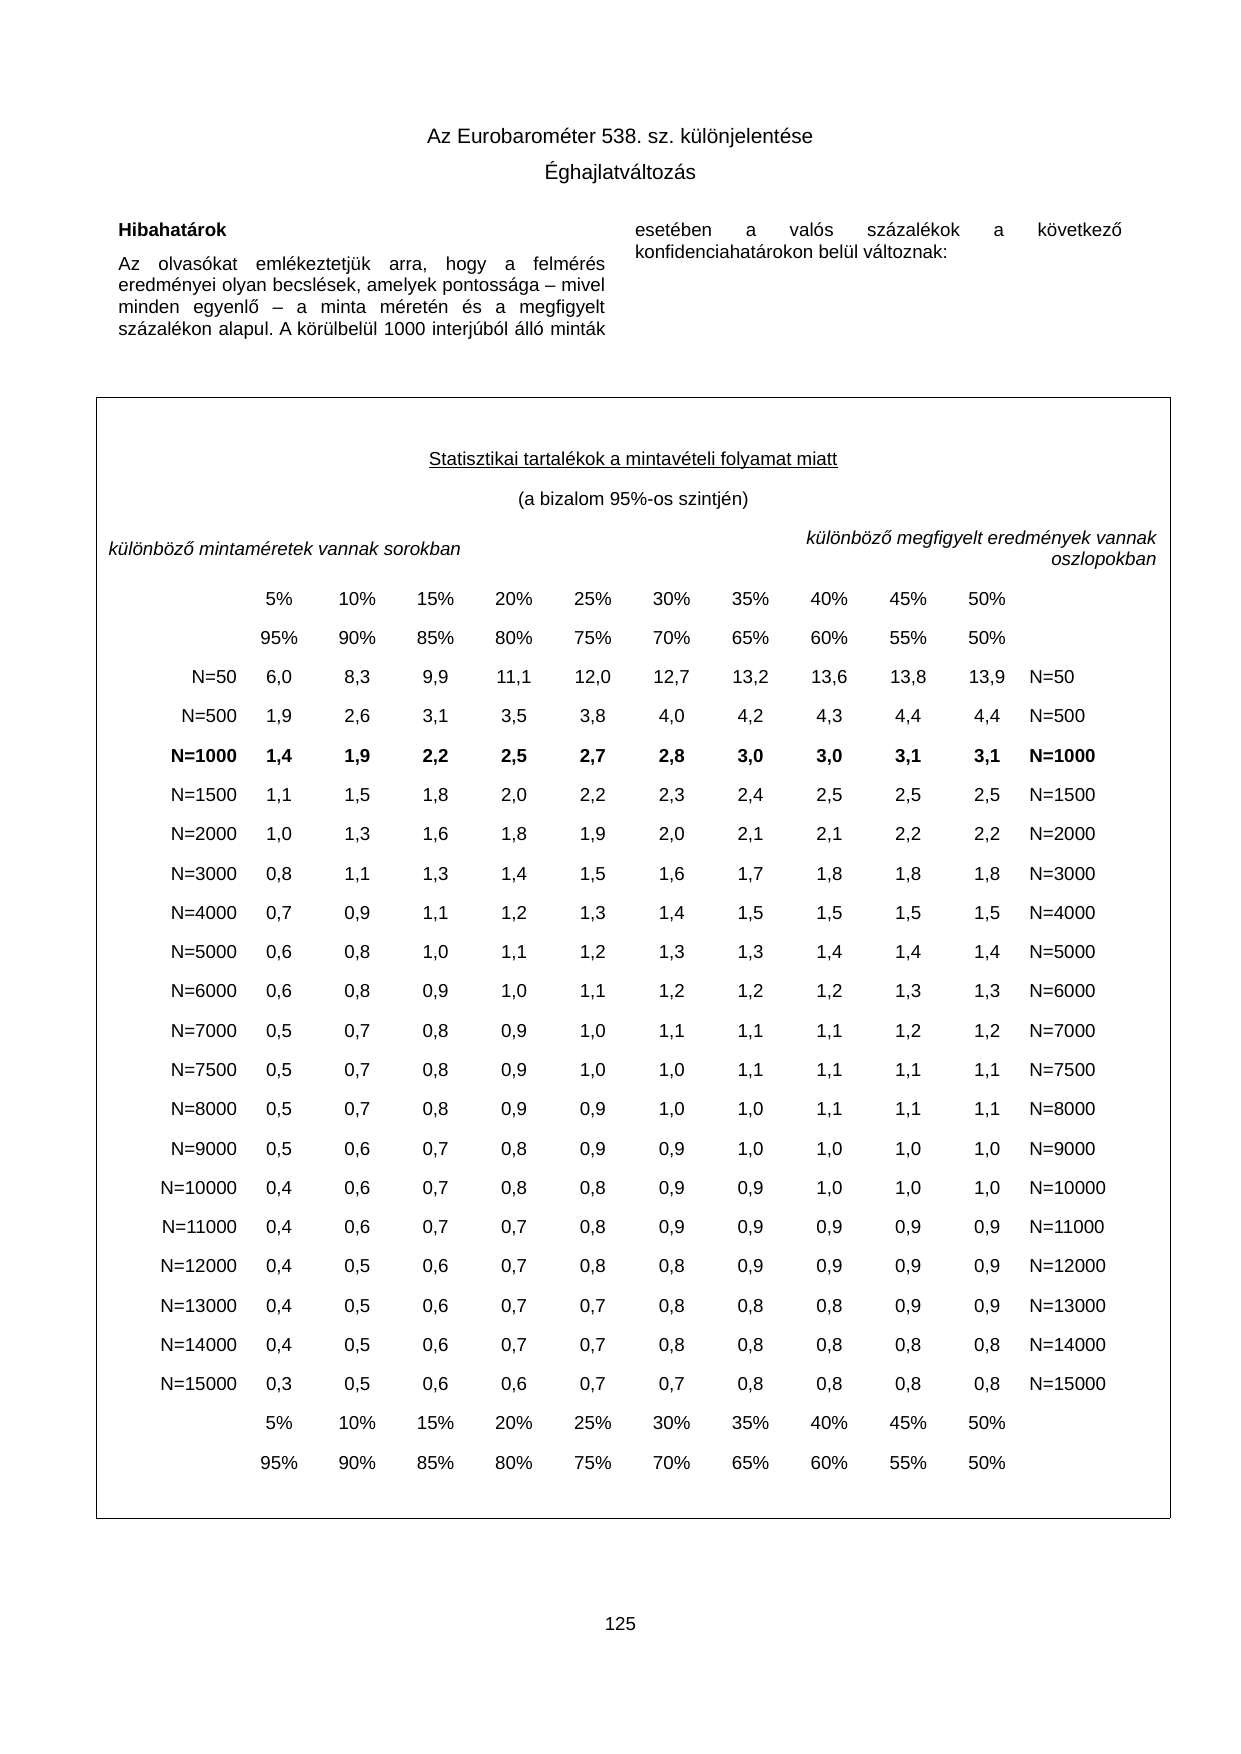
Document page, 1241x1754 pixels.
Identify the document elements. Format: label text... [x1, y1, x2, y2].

table_cell 1,4 [948, 932, 1026, 971]
table_cell 1,3 [711, 932, 790, 971]
table_cell 0,8 [948, 1364, 1026, 1403]
table_cell 0,9 [790, 1246, 868, 1286]
table_cell N=50 [1026, 657, 1161, 696]
table_cell 10% [318, 1403, 396, 1443]
table_cell 90% [318, 618, 396, 657]
table_cell 0,4 [240, 1207, 318, 1246]
table_cell 0,5 [318, 1364, 396, 1403]
table_cell 0,7 [474, 1286, 553, 1325]
table_cell 2,8 [632, 736, 711, 775]
table_cell N=15000 [1026, 1364, 1161, 1403]
table_cell 25% [553, 1403, 632, 1443]
table_cell 1,8 [396, 775, 474, 814]
table_cell 0,8 [474, 1168, 553, 1207]
table_cell 0,5 [318, 1246, 396, 1286]
table_cell 0,5 [318, 1286, 396, 1325]
table_cell 0,5 [240, 1050, 318, 1089]
table_cell 1,3 [632, 932, 711, 971]
table_cell 1,2 [553, 932, 632, 971]
table_cell 2,6 [318, 696, 396, 736]
table_cell 0,8 [318, 971, 396, 1011]
table_cell 85% [396, 618, 474, 657]
table_cell 1,0 [790, 1129, 868, 1168]
table_cell 1,4 [869, 932, 947, 971]
table_cell 75% [553, 618, 632, 657]
table_cell 0,9 [553, 1129, 632, 1168]
table_cell 1,0 [869, 1168, 947, 1207]
table_cell 25% [553, 579, 632, 618]
table_cell N=6000 [105, 971, 240, 1011]
table_cell 0,7 [240, 893, 318, 932]
table_cell 0,3 [240, 1364, 318, 1403]
table_cell 0,8 [318, 932, 396, 971]
table_cell 0,9 [396, 971, 474, 1011]
table_cell 1,0 [396, 932, 474, 971]
table_cell 13,8 [869, 657, 947, 696]
table_cell 40% [790, 579, 868, 618]
table_cell 3,1 [948, 736, 1026, 775]
table_cell 1,0 [790, 1168, 868, 1207]
table_cell N=3000 [105, 854, 240, 893]
table_cell 0,8 [948, 1325, 1026, 1364]
table_cell 1,8 [790, 854, 868, 893]
table_cell 55% [869, 618, 947, 657]
table_cell 2,2 [869, 814, 947, 853]
table_cell 0,8 [711, 1325, 790, 1364]
table_cell 0,4 [240, 1286, 318, 1325]
table_cell 0,6 [240, 971, 318, 1011]
table_cell [1026, 1403, 1161, 1443]
table_cell N=5000 [1026, 932, 1161, 971]
table_cell 0,7 [553, 1364, 632, 1403]
table_cell 1,1 [711, 1011, 790, 1050]
table_cell 0,6 [396, 1246, 474, 1286]
table_cell 0,9 [948, 1207, 1026, 1246]
table_cell 5% [240, 579, 318, 618]
table_cell 1,8 [869, 854, 947, 893]
table_cell 0,5 [240, 1089, 318, 1128]
table_cell 0,6 [318, 1207, 396, 1246]
table_cell 1,1 [948, 1089, 1026, 1128]
table_cell 2,5 [790, 775, 868, 814]
table_cell 0,7 [396, 1168, 474, 1207]
table_cell [1026, 618, 1161, 657]
table_cell 0,8 [632, 1286, 711, 1325]
table_cell 0,9 [948, 1286, 1026, 1325]
table_cell 60% [790, 618, 868, 657]
table_cell N=8000 [1026, 1089, 1161, 1128]
table_cell 1,4 [790, 932, 868, 971]
table_cell 1,2 [711, 971, 790, 1011]
table_cell N=11000 [1026, 1207, 1161, 1246]
table_cell 3,1 [869, 736, 947, 775]
table_cell 2,2 [396, 736, 474, 775]
table_cell 1,1 [396, 893, 474, 932]
table_cell N=2000 [105, 814, 240, 853]
table_cell 1,5 [790, 893, 868, 932]
table_cell 1,1 [553, 971, 632, 1011]
table_cell 2,5 [474, 736, 553, 775]
table_cell 55% [869, 1443, 947, 1482]
table_cell N=9000 [1026, 1129, 1161, 1168]
table_cell N=8000 [105, 1089, 240, 1128]
table_cell N=11000 [105, 1207, 240, 1246]
table_cell N=6000 [1026, 971, 1161, 1011]
table_header Statisztikai tartalékok a mintavételi folyamat miatt [105, 439, 1161, 478]
table_cell 70% [632, 1443, 711, 1482]
table_cell 1,3 [396, 854, 474, 893]
table_cell 0,6 [396, 1364, 474, 1403]
table_cell [105, 579, 240, 618]
table_cell 1,5 [553, 854, 632, 893]
table_cell 0,4 [240, 1246, 318, 1286]
table_cell [1026, 579, 1161, 618]
table_cell 70% [632, 618, 711, 657]
table_cell 0,6 [240, 932, 318, 971]
table_cell 1,0 [948, 1168, 1026, 1207]
table_cell 0,7 [474, 1246, 553, 1286]
table_cell 0,8 [396, 1050, 474, 1089]
table_cell 12,0 [553, 657, 632, 696]
table_cell N=50 [105, 657, 240, 696]
table_cell 1,9 [240, 696, 318, 736]
table_cell 35% [711, 1403, 790, 1443]
table_cell 0,8 [711, 1364, 790, 1403]
table_cell N=4000 [105, 893, 240, 932]
table_cell 1,3 [869, 971, 947, 1011]
table_cell 20% [474, 579, 553, 618]
table_cell 1,5 [318, 775, 396, 814]
table_cell 0,8 [711, 1286, 790, 1325]
table_cell 1,6 [632, 854, 711, 893]
table_cell 0,7 [396, 1207, 474, 1246]
table_cell 2,2 [948, 814, 1026, 853]
table_cell 40% [790, 1403, 868, 1443]
table_cell 1,0 [711, 1129, 790, 1168]
table_cell [553, 518, 632, 579]
table_cell 1,6 [396, 814, 474, 853]
table_cell N=13000 [105, 1286, 240, 1325]
table_cell 0,6 [318, 1168, 396, 1207]
table_cell 0,9 [948, 1246, 1026, 1286]
table_cell 50% [948, 618, 1026, 657]
table_cell 8,3 [318, 657, 396, 696]
table_cell 0,9 [318, 893, 396, 932]
table_cell 0,4 [240, 1168, 318, 1207]
table_cell 30% [632, 1403, 711, 1443]
table_cell 0,5 [240, 1011, 318, 1050]
table_cell 0,9 [869, 1207, 947, 1246]
table_cell N=14000 [105, 1325, 240, 1364]
table_cell 4,0 [632, 696, 711, 736]
table_cell 2,0 [474, 775, 553, 814]
table_cell 2,3 [632, 775, 711, 814]
table_cell 1,5 [948, 893, 1026, 932]
table_cell 65% [711, 618, 790, 657]
table_cell N=1000 [105, 736, 240, 775]
table_cell 0,7 [318, 1011, 396, 1050]
table_cell 1,7 [711, 854, 790, 893]
table_cell 1,1 [790, 1089, 868, 1128]
table_cell 0,9 [474, 1011, 553, 1050]
table_cell 1,0 [553, 1050, 632, 1089]
table_cell 30% [632, 579, 711, 618]
table_cell 0,7 [318, 1089, 396, 1128]
table_cell 1,0 [632, 1089, 711, 1128]
table_cell 2,5 [948, 775, 1026, 814]
table_cell (a bizalom 95%-os szintjén) [105, 479, 1161, 518]
table_cell 0,9 [711, 1207, 790, 1246]
table_cell 0,7 [474, 1207, 553, 1246]
table_cell 1,4 [474, 854, 553, 893]
table_cell 1,0 [240, 814, 318, 853]
table_cell 50% [948, 1403, 1026, 1443]
table_cell 1,2 [948, 1011, 1026, 1050]
table_cell 0,7 [318, 1050, 396, 1089]
table_cell 1,2 [632, 971, 711, 1011]
table_cell 4,2 [711, 696, 790, 736]
table_cell 1,5 [869, 893, 947, 932]
table_cell 0,8 [869, 1364, 947, 1403]
table_cell 35% [711, 579, 790, 618]
table_cell 1,3 [948, 971, 1026, 1011]
table_cell 0,8 [553, 1168, 632, 1207]
table_cell N=7500 [1026, 1050, 1161, 1089]
table_cell különböző mintaméretek vannak sorokban [105, 518, 553, 579]
table_cell 2,2 [553, 775, 632, 814]
table_cell N=12000 [1026, 1246, 1161, 1286]
table_cell 0,7 [474, 1325, 553, 1364]
table_cell 20% [474, 1403, 553, 1443]
table_cell 3,8 [553, 696, 632, 736]
table_cell 0,7 [396, 1129, 474, 1168]
table_cell 1,0 [711, 1089, 790, 1128]
table_cell 0,6 [396, 1286, 474, 1325]
table_cell 4,4 [869, 696, 947, 736]
table_cell N=10000 [105, 1168, 240, 1207]
table_cell 0,7 [553, 1286, 632, 1325]
table_cell 90% [318, 1443, 396, 1482]
table_cell [632, 518, 711, 579]
text Hibahatárok [118, 219, 605, 241]
table_cell 45% [869, 579, 947, 618]
table_cell [105, 618, 240, 657]
table_cell N=4000 [1026, 893, 1161, 932]
table_cell N=1500 [1026, 775, 1161, 814]
table_cell 2,0 [632, 814, 711, 853]
table_cell 12,7 [632, 657, 711, 696]
table_cell 0,6 [396, 1325, 474, 1364]
table_cell 1,1 [711, 1050, 790, 1089]
table_cell különböző megfigyelt eredmények vannak oszlopokban [711, 518, 1161, 579]
table_cell 0,7 [632, 1364, 711, 1403]
table_cell 2,1 [790, 814, 868, 853]
table_cell 85% [396, 1443, 474, 1482]
table_cell N=7500 [105, 1050, 240, 1089]
table_cell 1,0 [632, 1050, 711, 1089]
table_cell 2,7 [553, 736, 632, 775]
table_cell 0,4 [240, 1325, 318, 1364]
table_cell 3,5 [474, 696, 553, 736]
table_cell 1,1 [790, 1011, 868, 1050]
table_cell N=5000 [105, 932, 240, 971]
table_cell 13,6 [790, 657, 868, 696]
table_cell 0,9 [869, 1246, 947, 1286]
table_cell 1,1 [790, 1050, 868, 1089]
table_cell 0,8 [790, 1286, 868, 1325]
table_cell 4,4 [948, 696, 1026, 736]
table_cell 3,1 [396, 696, 474, 736]
table_cell 95% [240, 618, 318, 657]
table_cell 0,9 [711, 1246, 790, 1286]
table_cell 15% [396, 1403, 474, 1443]
table_cell 1,0 [869, 1129, 947, 1168]
table_cell N=15000 [105, 1364, 240, 1403]
table_cell 5% [240, 1403, 318, 1443]
table_cell 50% [948, 1443, 1026, 1482]
table_cell [1026, 1443, 1161, 1482]
table_cell 50% [948, 579, 1026, 618]
table_cell 2,4 [711, 775, 790, 814]
table_cell 0,8 [632, 1325, 711, 1364]
table_cell 0,8 [790, 1325, 868, 1364]
table_cell 1,1 [240, 775, 318, 814]
table_cell 1,0 [474, 971, 553, 1011]
table_cell N=2000 [1026, 814, 1161, 853]
table_cell 1,9 [318, 736, 396, 775]
table_cell 0,8 [474, 1129, 553, 1168]
table_cell N=10000 [1026, 1168, 1161, 1207]
table_cell N=9000 [105, 1129, 240, 1168]
table_cell N=3000 [1026, 854, 1161, 893]
table_cell 9,9 [396, 657, 474, 696]
table_cell 0,9 [553, 1089, 632, 1128]
table_cell N=7000 [1026, 1011, 1161, 1050]
table_cell 13,9 [948, 657, 1026, 696]
table_cell 1,1 [632, 1011, 711, 1050]
table_cell N=13000 [1026, 1286, 1161, 1325]
table_cell 0,6 [474, 1364, 553, 1403]
table_cell 0,5 [240, 1129, 318, 1168]
table_cell 11,1 [474, 657, 553, 696]
table_cell 3,0 [711, 736, 790, 775]
table_cell N=500 [1026, 696, 1161, 736]
table_cell 0,9 [711, 1168, 790, 1207]
table_cell 0,9 [632, 1207, 711, 1246]
table_cell 1,5 [711, 893, 790, 932]
text Az olvasókat emlékeztetjük arra, hogy a felmérés eredményei olyan becslések, amelyek pontossága – mivel minden egyenlő – a minta méretén és a megfigyelt százalékon alapul. A körülbelül 1000 interjúból álló minták [118, 253, 605, 339]
table_cell 1,9 [553, 814, 632, 853]
table_cell 95% [240, 1443, 318, 1482]
table_cell 2,1 [711, 814, 790, 853]
table_cell 0,8 [553, 1207, 632, 1246]
table_cell 0,8 [869, 1325, 947, 1364]
table_cell 13,2 [711, 657, 790, 696]
text [97, 398, 1170, 1518]
table_cell 80% [474, 1443, 553, 1482]
table_cell 0,8 [790, 1364, 868, 1403]
table_cell [105, 1443, 240, 1482]
table_cell 1,0 [948, 1129, 1026, 1168]
table_cell 75% [553, 1443, 632, 1482]
table_cell 1,0 [553, 1011, 632, 1050]
table_cell 0,6 [318, 1129, 396, 1168]
table_cell 0,8 [553, 1246, 632, 1286]
table_cell 45% [869, 1403, 947, 1443]
table_cell 1,1 [318, 854, 396, 893]
table_cell 0,9 [474, 1050, 553, 1089]
table_cell 1,3 [553, 893, 632, 932]
table_cell 3,0 [790, 736, 868, 775]
table_cell 10% [318, 579, 396, 618]
table_cell 2,5 [869, 775, 947, 814]
table_cell 1,2 [869, 1011, 947, 1050]
table_cell 4,3 [790, 696, 868, 736]
table_cell 1,4 [240, 736, 318, 775]
table_cell N=500 [105, 696, 240, 736]
table_cell 0,5 [318, 1325, 396, 1364]
table_cell 1,2 [790, 971, 868, 1011]
table_cell N=7000 [105, 1011, 240, 1050]
table_cell 0,9 [632, 1168, 711, 1207]
table_cell 1,8 [948, 854, 1026, 893]
table_cell 0,7 [553, 1325, 632, 1364]
table_cell [105, 1403, 240, 1443]
table_cell 0,9 [869, 1286, 947, 1325]
table_cell 1,4 [632, 893, 711, 932]
table_cell N=12000 [105, 1246, 240, 1286]
table_cell 65% [711, 1443, 790, 1482]
table_cell 0,8 [396, 1011, 474, 1050]
table_cell 15% [396, 579, 474, 618]
text esetében a valós százalékok a következő konfidenciahatárokon belül változnak: [635, 219, 1122, 262]
table_cell 1,1 [948, 1050, 1026, 1089]
table_cell 1,1 [869, 1089, 947, 1128]
table_cell 60% [790, 1443, 868, 1482]
table_cell 0,9 [474, 1089, 553, 1128]
table_cell 0,8 [632, 1246, 711, 1286]
table_cell N=14000 [1026, 1325, 1161, 1364]
table_cell 0,9 [632, 1129, 711, 1168]
table_cell 1,1 [869, 1050, 947, 1089]
table_cell 1,2 [474, 893, 553, 932]
table_cell 80% [474, 618, 553, 657]
table_cell N=1500 [105, 775, 240, 814]
table_cell N=1000 [1026, 736, 1161, 775]
table_cell 0,8 [240, 854, 318, 893]
table_cell 1,8 [474, 814, 553, 853]
table_cell 1,3 [318, 814, 396, 853]
table_cell 6,0 [240, 657, 318, 696]
table_cell 0,8 [396, 1089, 474, 1128]
table_cell 1,1 [474, 932, 553, 971]
table_cell 0,9 [790, 1207, 868, 1246]
